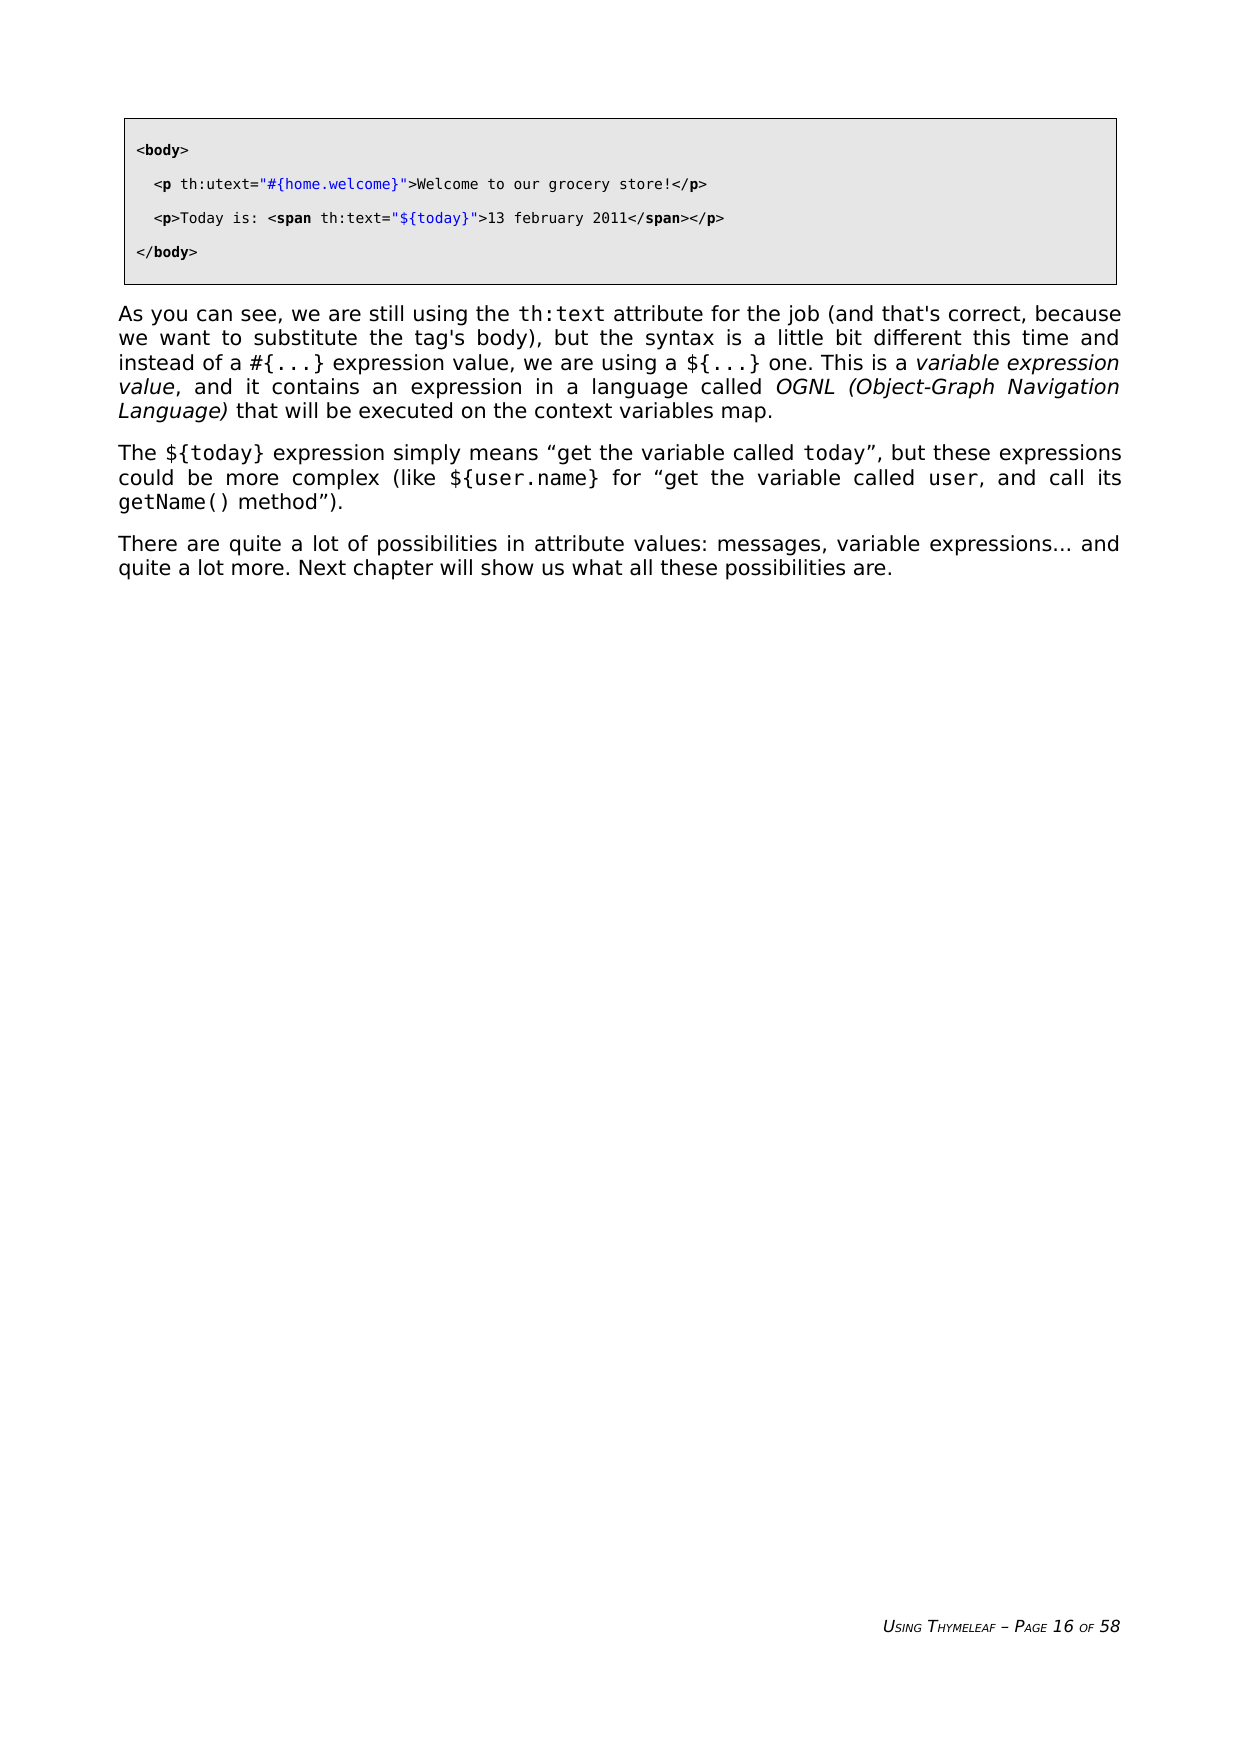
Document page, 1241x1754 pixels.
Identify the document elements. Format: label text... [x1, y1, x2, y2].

text <body> <p th:utext="#{home.welcome}">Welcome to our grocery store!</p> <p>Today is: <span th:text="${today}">13 february 2011</span></p> </body> [125, 119, 1116, 284]
text The ${today} expression simply means “get the variable called today”, but these expressions could be more complex (like ${user.name} for “get the variable called user, and call its getName() method”). [118, 441, 1122, 514]
text There are quite a lot of possibilities in attribute values: messages, variable expressions... and quite a lot more. Next chapter will show us what all these possibilities are. [118, 532, 1122, 580]
text As you can see, we are still using the th:text attribute for the job (and that's correct, because we want to substitute the tag's body), but the syntax is a little bit different this time and instead of a #{...} expression value, we are using a ${...} one. This is a variable expression value, and it contains an expression in a language called OGNL (Object-Graph Navigation Language) that will be executed on the context variables map. [118, 302, 1122, 423]
